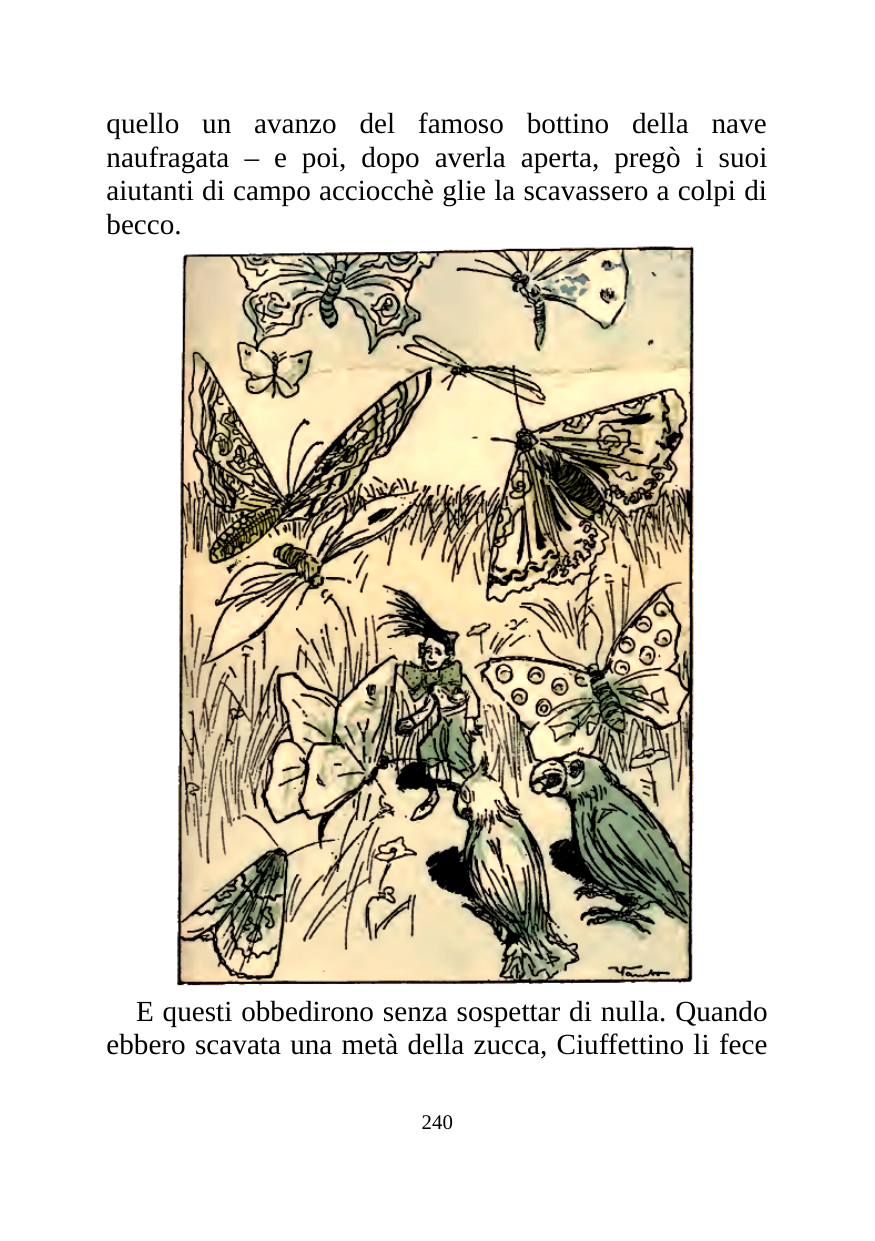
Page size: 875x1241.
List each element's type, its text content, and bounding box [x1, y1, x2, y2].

text E questi obbedirono senza sospettar di nulla. Quando ebbero scavata una metà della zucca, Ciuffettino li fece [106, 994, 768, 1061]
picture [174, 240, 700, 994]
text quello un avanzo del famoso bottino della nave naufragata – e poi, dopo averla aperta, pregò i suoi aiutanti di campo acciocchè glie la scavassero a colpi di becco. [106, 106, 768, 240]
